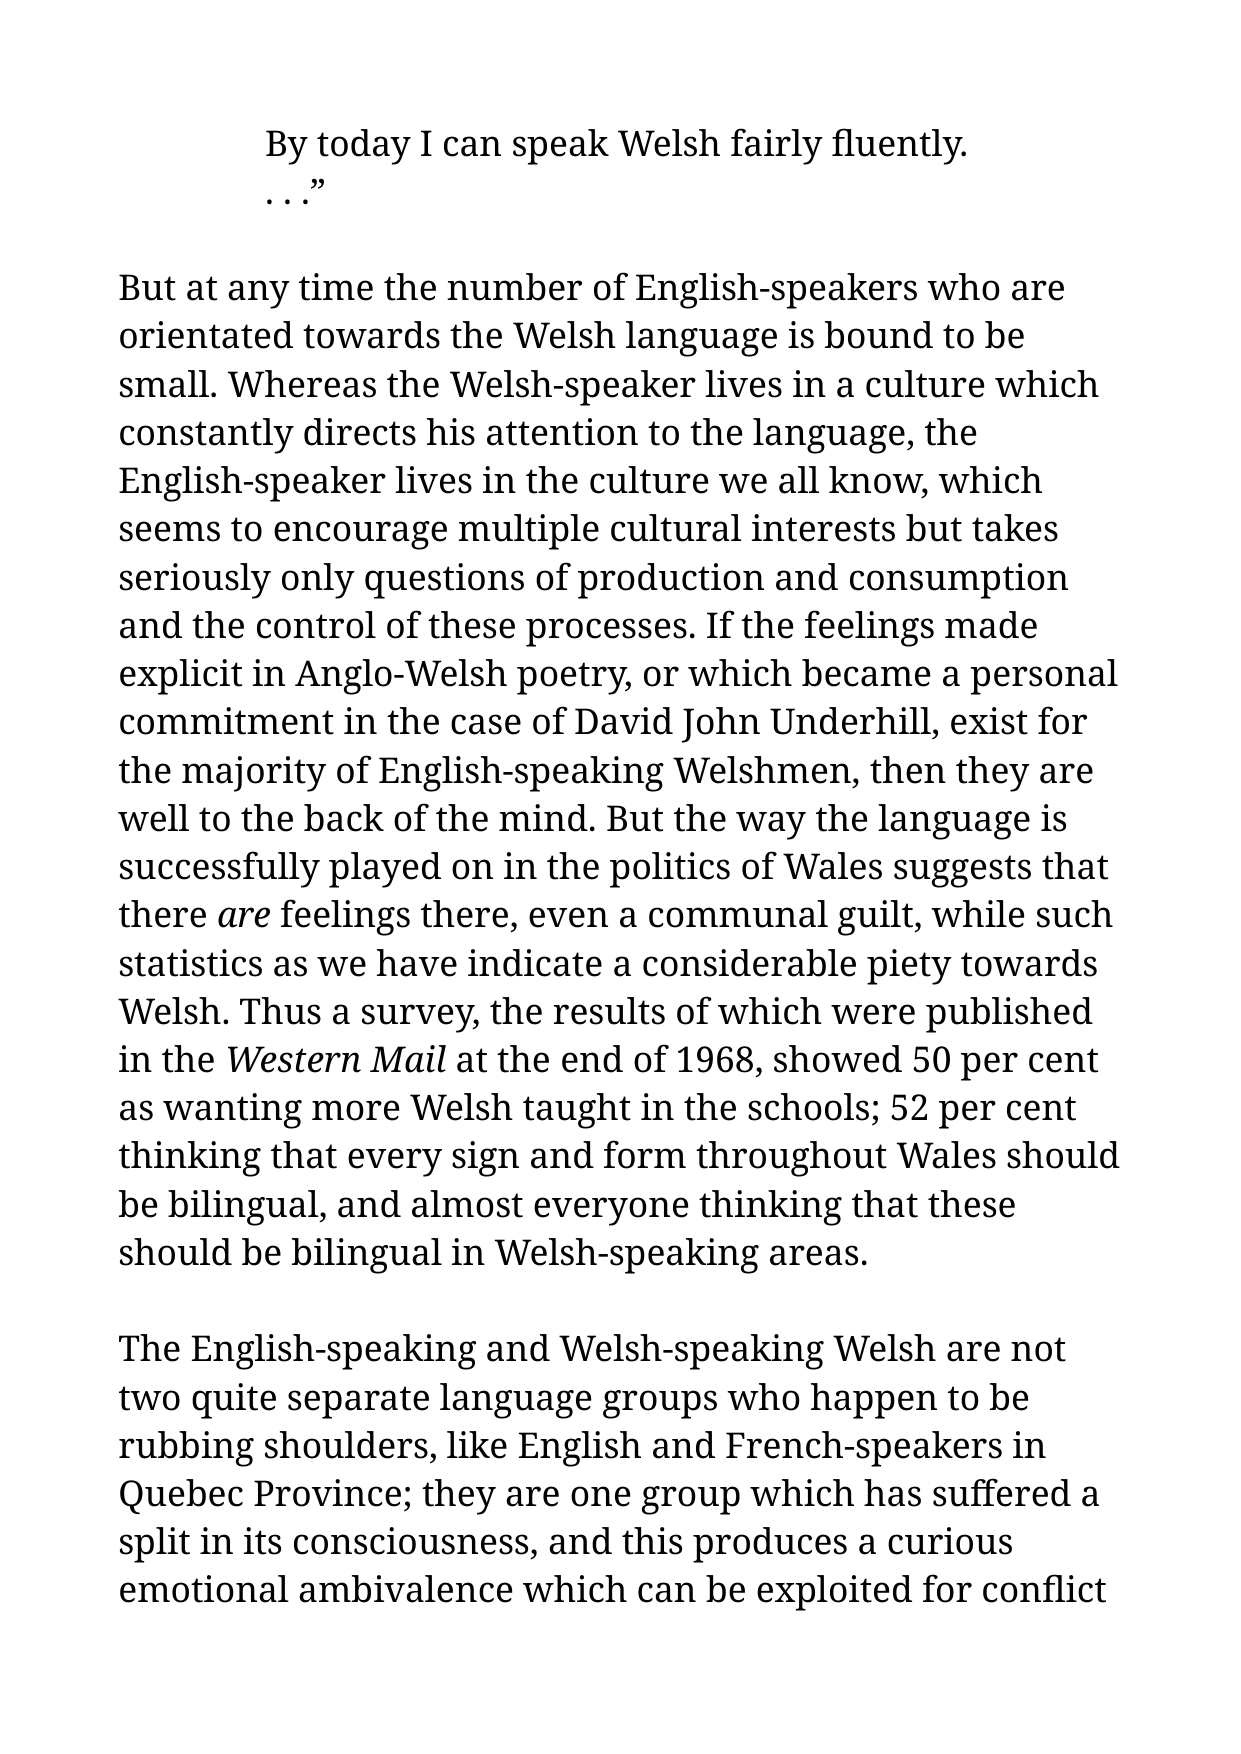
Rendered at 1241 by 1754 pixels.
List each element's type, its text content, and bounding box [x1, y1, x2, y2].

text The English-speaking and Welsh-speaking Welsh are not two quite separate language groups who happen to be rubbing shoulders, like English and French-speakers in Quebec Province; they are one group which has suffered a split in its consciousness, and this produces a curious emotional ambivalence which can be exploited for conflict [118, 1324, 1122, 1613]
text By today I can speak Welsh fairly fluently. . . .” [265, 118, 975, 214]
text But at any time the number of English-speakers who are orientated towards the Welsh language is bound to be small. Whereas the Welsh-speaker lives in a culture which constantly directs his attention to the language, the English-speaker lives in the culture we all know, which seems to encourage multiple cultural interests but takes seriously only questions of production and consumption and the control of these processes. If the feelings made explicit in Anglo-Welsh poetry, or which became a personal commitment in the case of David John Underhill, exist for the majority of English-speaking Welshmen, then they are well to the back of the mind. But the way the language is successfully played on in the politics of Wales suggests that there are feelings there, even a communal guilt, while such statistics as we have indicate a considerable piety towards Welsh. Thus a survey, the results of which were published in the Western Mail at the end of 1968, showed 50 per cent as wanting more Welsh taught in the schools; 52 per cent thinking that every sign and form throughout Wales should be bilingual, and almost everyone thinking that these should be bilingual in Welsh-speaking areas. [118, 263, 1122, 1276]
